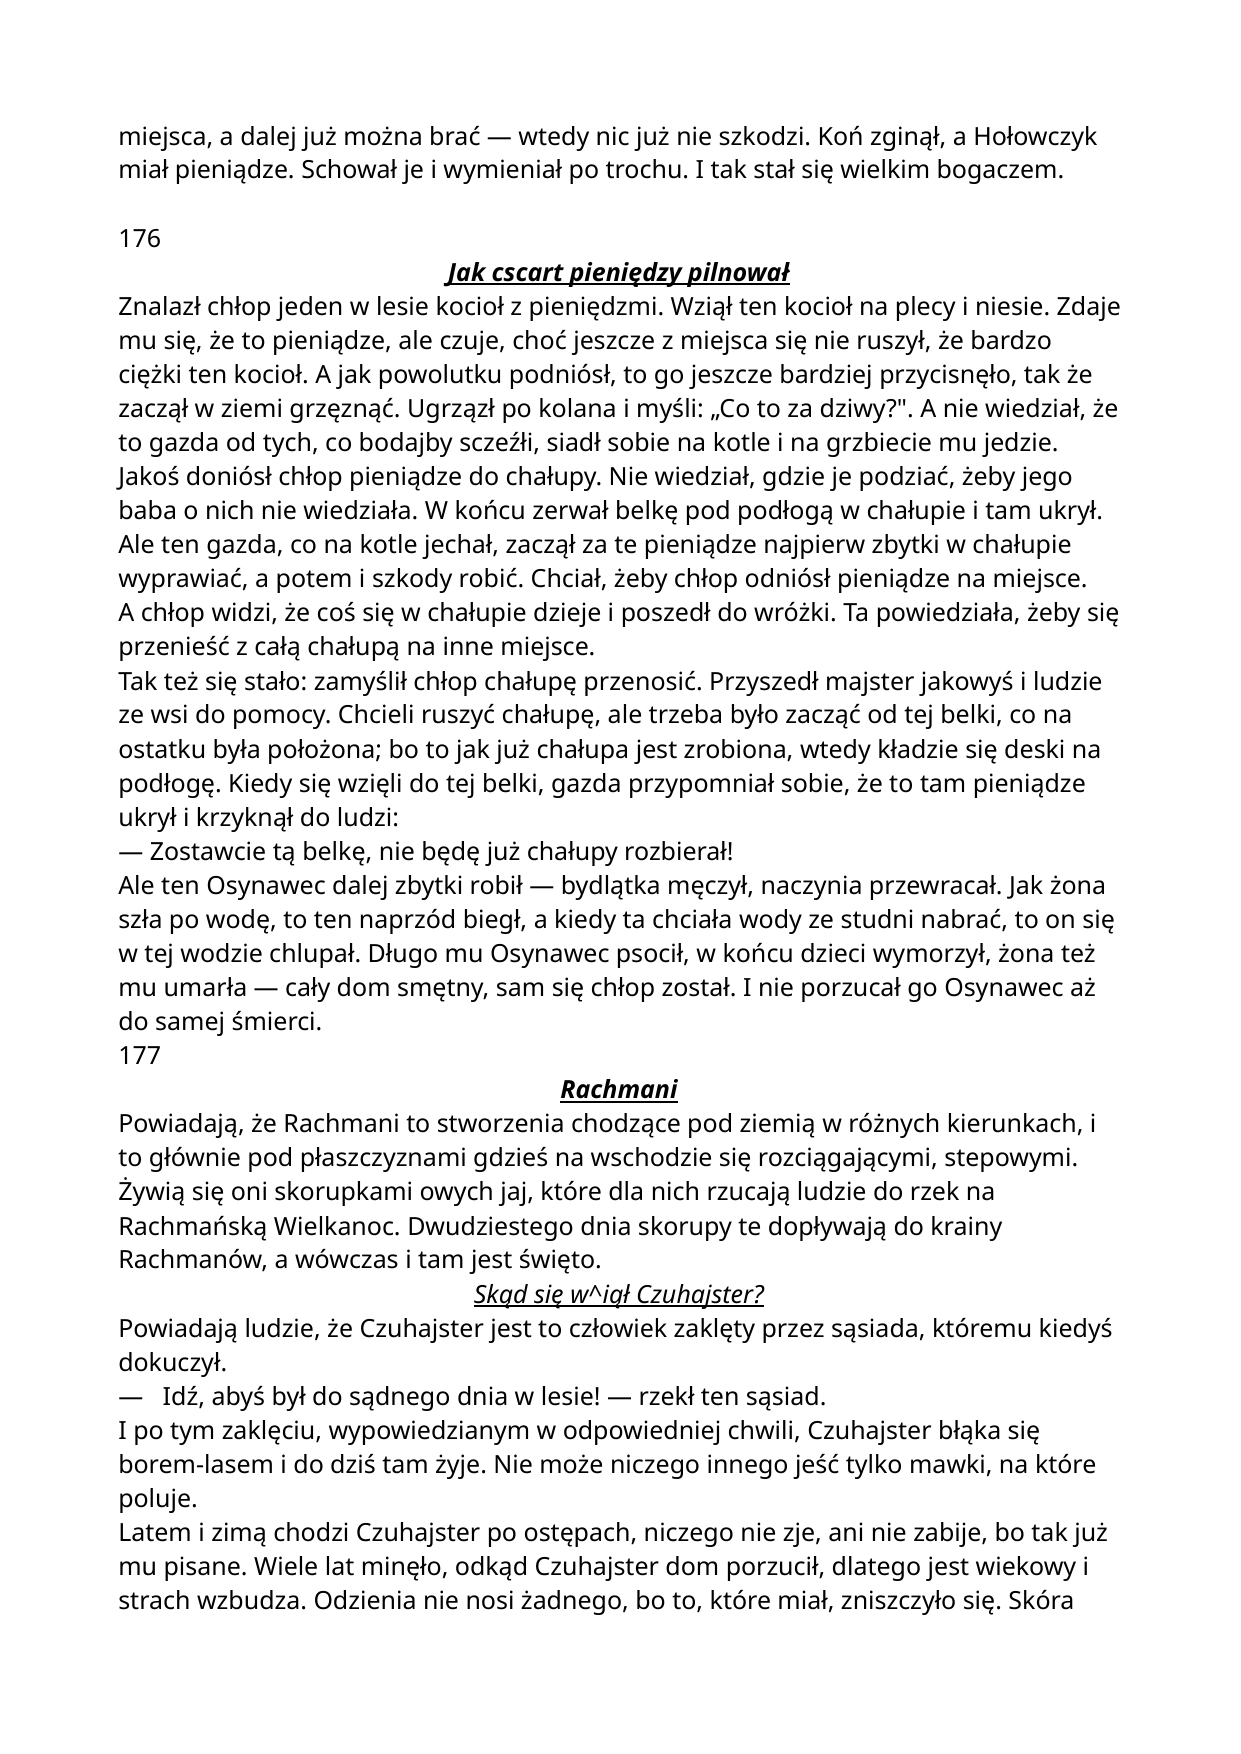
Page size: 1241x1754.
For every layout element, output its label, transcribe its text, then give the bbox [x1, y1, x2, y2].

text Jakoś doniósł chłop pieniądze do chałupy. Nie wiedział, gdzie je podziać, żeby jego baba o nich nie wiedziała. W końcu zerwał belkę pod podłogą w chałupie i tam ukrył. Ale ten gazda, co na kotle jechał, zaczął za te pieniądze najpierw zbytki w chałupie wyprawiać, a potem i szkody robić. Chciał, żeby chłop odniósł pieniądze na miejsce. [118, 459, 1122, 595]
text Skąd się w^iął Czuhajster? [118, 1276, 1122, 1310]
text — Zostawcie tą belkę, nie będę już chałupy rozbierał! [118, 833, 1122, 867]
text Znalazł chłop jeden w lesie kocioł z pieniędzmi. Wziął ten kocioł na plecy i niesie. Zdaje mu się, że to pieniądze, ale czuje, choć jeszcze z miejsca się nie ruszył, że bardzo ciężki ten kocioł. A jak powolutku podniósł, to go jeszcze bardziej przycisnęło, tak że zaczął w ziemi grzęznąć. Ugrzązł po kolana i myśli: „Co to za dziwy?". A nie wiedział, że to gazda od tych, co bodajby sczeźłi, siadł sobie na kotle i na grzbiecie mu jedzie. [118, 288, 1122, 459]
text A chłop widzi, że coś się w chałupie dzieje i poszedł do wróżki. Ta powiedziała, żeby się przenieść z całą chałupą na inne miejsce. [118, 595, 1122, 663]
text Jak cscart pieniędzy pilnował [118, 254, 1122, 288]
text 176 [118, 220, 1122, 254]
text — Idź, abyś był do sądnego dnia w lesie! — rzekł ten sąsiad. [118, 1378, 1122, 1412]
text I po tym zaklęciu, wypowiedzianym w odpowiedniej chwili, Czuhajster błąka się borem-lasem i do dziś tam żyje. Nie może niczego innego jeść tylko mawki, na które poluje. [118, 1412, 1122, 1515]
text Rachmani [118, 1072, 1122, 1106]
text miejsca, a dalej już można brać — wtedy nic już nie szkodzi. Koń zginął, a Hołowczyk miał pieniądze. Schował je i wymieniał po trochu. I tak stał się wielkim bogaczem. [118, 118, 1122, 186]
text Latem i zimą chodzi Czuhajster po ostępach, niczego nie zje, ani nie zabije, bo tak już mu pisane. Wiele lat minęło, odkąd Czuhajster dom porzucił, dlatego jest wiekowy i strach wzbudza. Odzienia nie nosi żadnego, bo to, które miał, zniszczyło się. Skóra [118, 1515, 1122, 1617]
text Powiadają, że Rachmani to stworzenia chodzące pod ziemią w różnych kierunkach, i to głównie pod płaszczyznami gdzieś na wschodzie się rozciągającymi, stepowymi. Żywią się oni skorupkami owych jaj, które dla nich rzucają ludzie do rzek na Rachmańską Wielkanoc. Dwudziestego dnia skorupy te dopływają do krainy Rachmanów, a wówczas i tam jest święto. [118, 1106, 1122, 1276]
text Ale ten Osynawec dalej zbytki robił — bydlątka męczył, naczynia przewracał. Jak żona szła po wodę, to ten naprzód biegł, a kiedy ta chciała wody ze studni nabrać, to on się w tej wodzie chlupał. Długo mu Osynawec psocił, w końcu dzieci wymorzył, żona też mu umarła — cały dom smętny, sam się chłop został. I nie porzucał go Osynawec aż do samej śmierci. [118, 867, 1122, 1038]
text Tak też się stało: zamyślił chłop chałupę przenosić. Przyszedł majster jakowyś i ludzie ze wsi do pomocy. Chcieli ruszyć chałupę, ale trzeba było zacząć od tej belki, co na ostatku była położona; bo to jak już chałupa jest zrobiona, wtedy kładzie się deski na podłogę. Kiedy się wzięli do tej belki, gazda przypomniał sobie, że to tam pieniądze ukrył i krzyknął do ludzi: [118, 663, 1122, 833]
text 177 [118, 1038, 1122, 1072]
text Powiadają ludzie, że Czuhajster jest to człowiek zaklęty przez sąsiada, któremu kiedyś dokuczył. [118, 1310, 1122, 1378]
